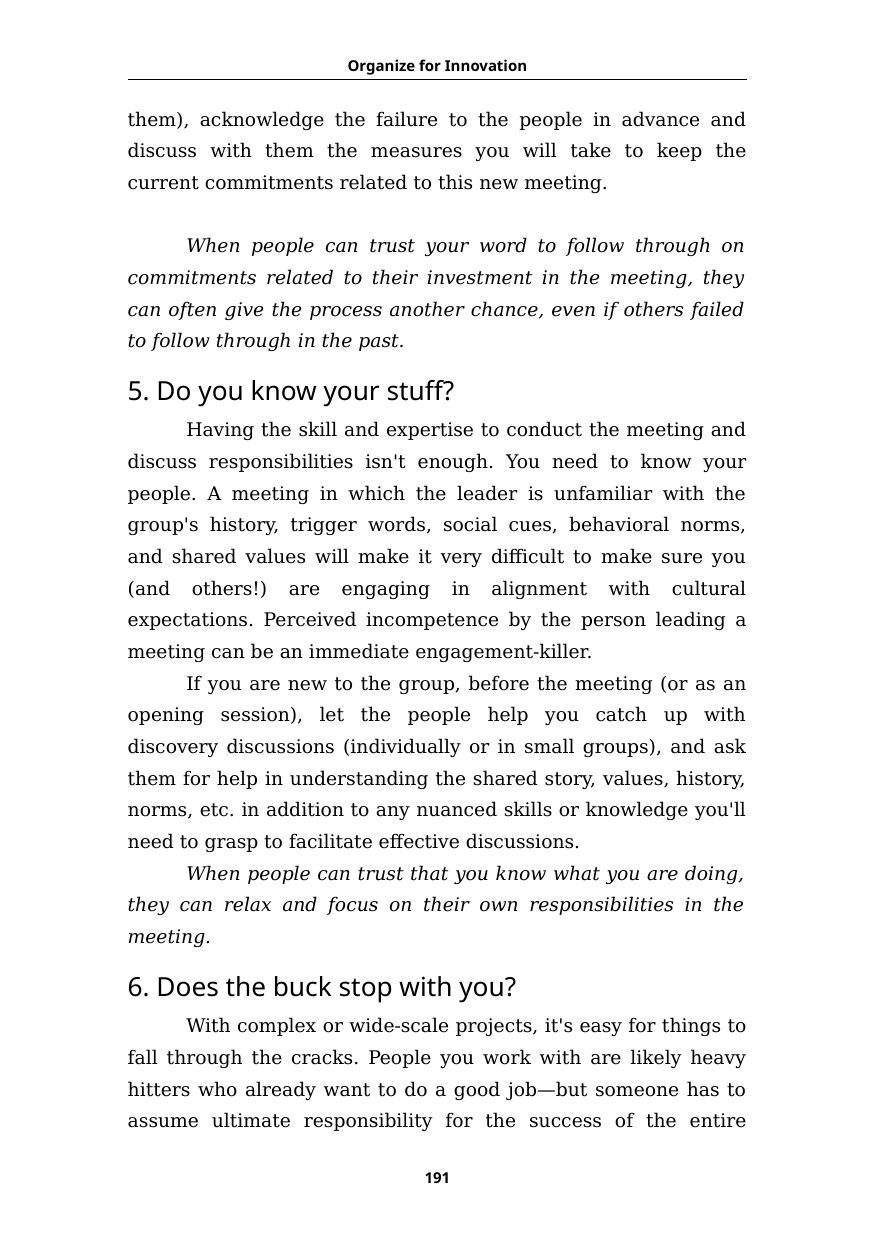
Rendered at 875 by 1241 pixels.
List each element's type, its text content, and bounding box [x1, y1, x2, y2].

subtitle 5. Do you know your stuff? [127, 377, 747, 407]
subtitle 6. Does the buck stop with you? [127, 972, 747, 1003]
text If you are new to the group, before the meeting (or as an opening session), let the people help you catch up with discovery discussions (individually or in small groups), and ask them for help in understanding the shared story, values, history, norms, etc. in addition to any nuanced skills or knowledge you'll need to grasp to facilitate effective discussions. [127, 673, 747, 853]
text Having the skill and expertise to conduct the meeting and discuss responsibilities isn't enough. You need to know your people. A meeting in which the leader is unfamiliar with the group's history, trigger words, social cues, behavioral norms, and shared values will make it very difficult to make sure you (and others!) are engaging in alignment with cultural expectations. Perceived incompetence by the person leading a meeting can be an immediate engagement-killer. [127, 419, 747, 663]
text When people can trust that you know what you are doing, they can relax and focus on their own responsibilities in the meeting. [127, 863, 747, 948]
text them), acknowledge the failure to the people in advance and discuss with them the measures you will take to keep the current commitments related to this new meeting. [127, 109, 747, 194]
text When people can trust your word to follow through on commitments related to their investment in the meeting, they can often give the process another chance, even if others failed to follow through in the past. [127, 235, 747, 352]
text With complex or wide-scale projects, it's easy for things to fall through the cracks. People you work with are likely heavy hitters who already want to do a good job—but someone has to assume ultimate responsibility for the success of the entire [127, 1015, 747, 1132]
